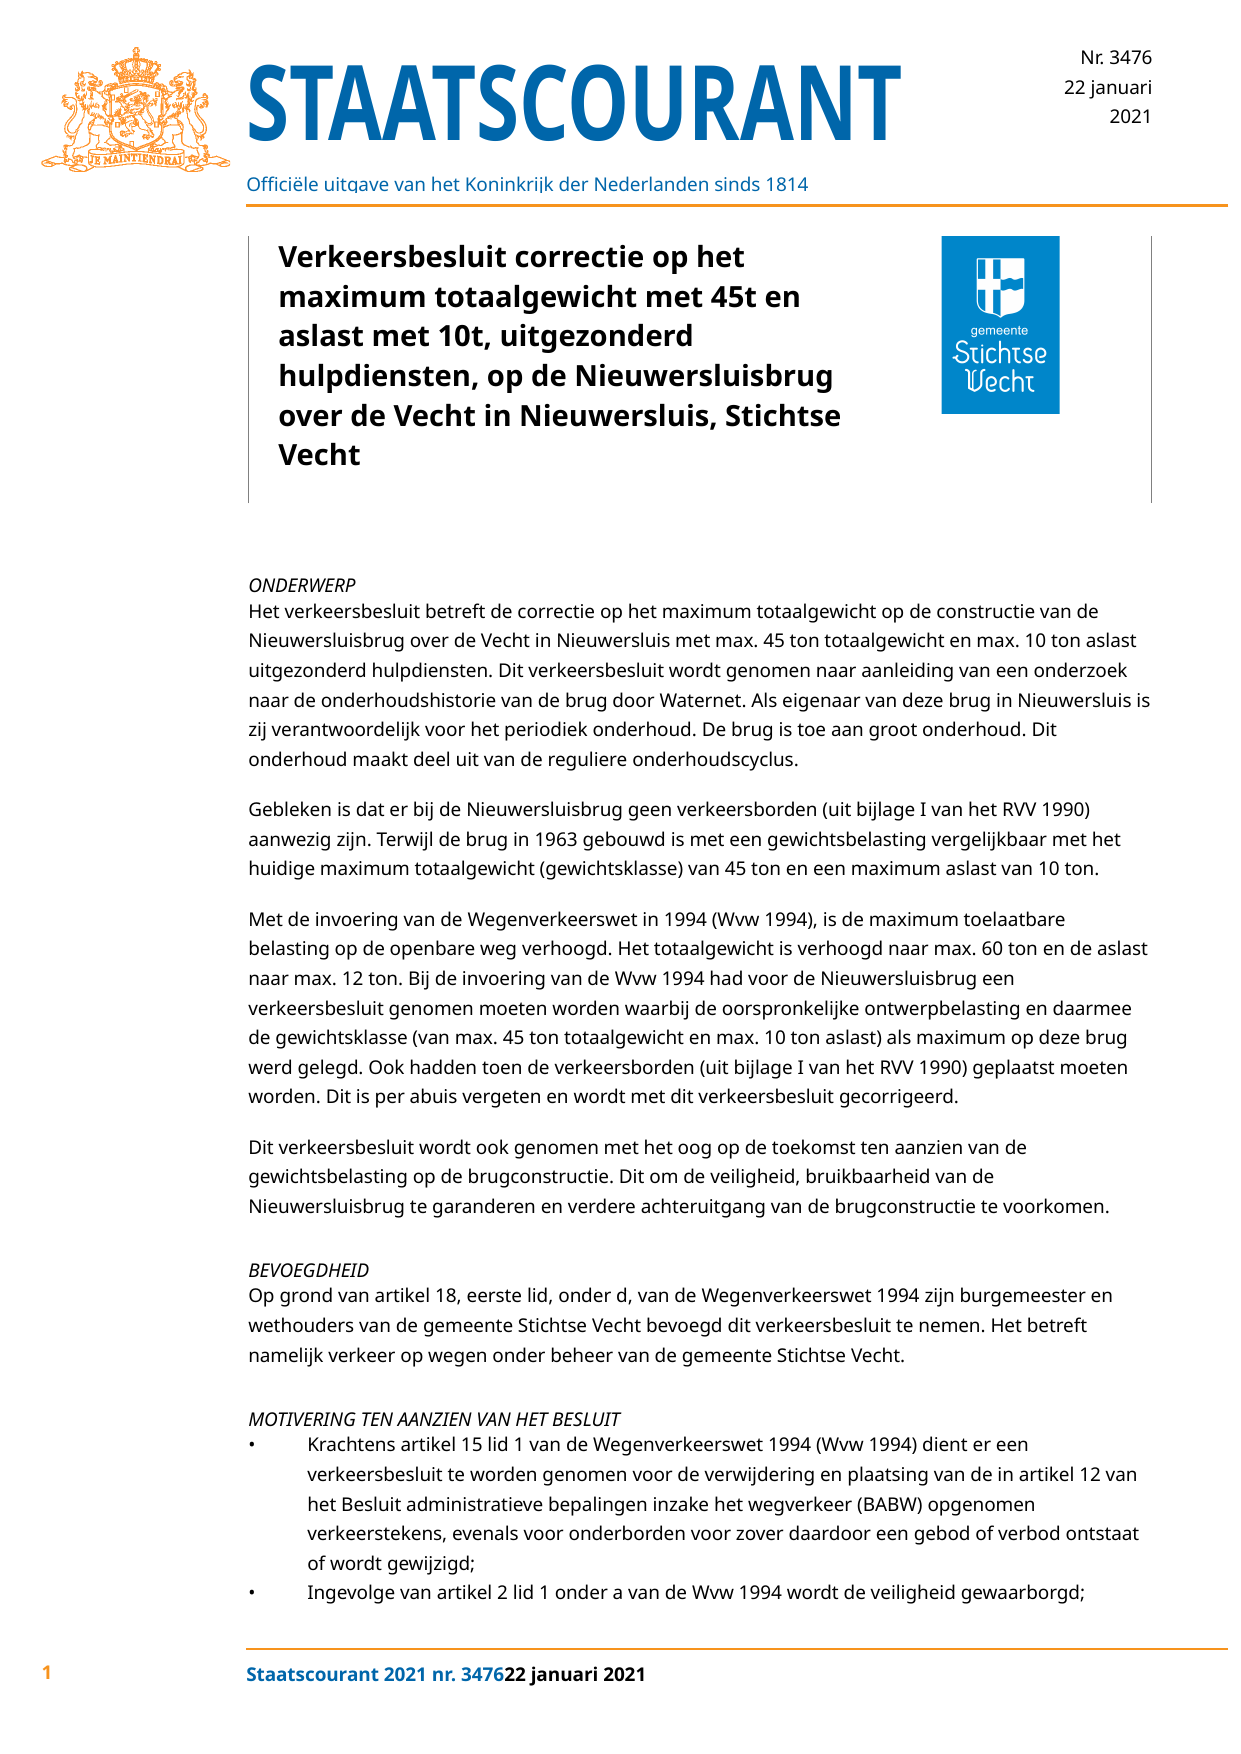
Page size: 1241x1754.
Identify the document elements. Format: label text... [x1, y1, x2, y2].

table_header [1060, 236, 1151, 413]
picture [977, 259, 1000, 313]
list Ingevolge van artikel 2 lid 1 onder a van de Wvw 1994 wordt de veiligheid gewaarborgd; [248, 1579, 1152, 1605]
table_header [850, 236, 941, 413]
picture [1027, 377, 1032, 389]
picture [1000, 289, 1024, 317]
table_header [850, 414, 1151, 503]
text Het verkeersbesluit betreft de correctie op het maximum totaalgewicht op de constructie van de Nieuwersluisbrug over de Vecht in Nieuwersluis met max. 45 ton totaalgewicht en max. 10 ton aslast uitgezonderd hulpdiensten. Dit verkeersbesluit wordt genomen naar aanleiding van een onderzoek naar de onderhoudshistorie van de brug door Waternet. Als eigenaar van deze brug in Nieuwersluis is zij verantwoordelijk voor het periodiek onderhoud. De brug is toe aan groot onderhoud. Dit onderhoud maakt deel uit van de reguliere onderhoudscyclus. [248, 598, 1152, 772]
picture [1013, 370, 1020, 391]
picture [971, 348, 977, 359]
text Dit verkeersbesluit wordt ook genomen met het oog op de toekomst ten aanzien van de gewichtsbelasting op de brugconstructie. Dit om de veiligheid, bruikbaarheid van de Nieuwersluisbrug te garanderen en verdere achteruitgang van de brugconstructie te voorkomen. [248, 1134, 1152, 1219]
text Met de invoering van de Wegenverkeerswet in 1994 (Wvw 1994), is de maximum toelaatbare belasting op de openbare weg verhoogd. Het totaalgewicht is verhoogd naar max. 60 ton en de aslast naar max. 12 ton. Bij de invoering van de Wvw 1994 had voor de Nieuwersluisbrug een verkeersbesluit genomen moeten worden waarbij de oorspronkelijke ontwerpbelasting en daarmee de gewichtsklasse (van max. 45 ton totaalgewicht en max. 10 ton aslast) als maximum op deze brug werd gelegd. Ook hadden toen de verkeersborden (uit bijlage I van het RVV 1990) geplaatst moeten worden. Dit is per abuis vergeten en wordt met dit verkeersbesluit gecorrigeerd. [248, 906, 1152, 1109]
picture [1013, 348, 1019, 359]
text ONDERWERP [248, 572, 1152, 598]
text MOTIVERING TEN AANZIEN VAN HET BESLUIT [248, 1406, 1152, 1432]
picture [1001, 259, 1024, 279]
text Op grond van artikel 18, eerste lid, onder d, van de Wegenverkeerswet 1994 zijn burgemeester en wethouders van de gemeente Stichtse Vecht bevoegd dit verkeersbesluit te nemen. Het betreft namelijk verkeer op wegen onder beheer van de gemeente Stichtse Vecht. [248, 1283, 1152, 1368]
text Gebleken is dat er bij de Nieuwersluisbrug geen verkeersborden (uit bijlage I van het RVV 1990) aanwezig zijn. Terwijl de brug in 1963 gebouwd is met een gewichtsbelasting vergelijkbaar met het huidige maximum totaalgewicht (gewichtsklasse) van 45 ton en een maximum aslast van 10 ton. [248, 796, 1152, 881]
text BEVOEGDHEID [248, 1257, 1152, 1283]
list Krachtens artikel 15 lid 1 van de Wegenverkeerswet 1994 (Wvw 1994) dient er een verkeersbesluit te worden genomen voor de verwijdering en plaatsing van de in artikel 12 van het Besluit administratieve bepalingen inzake het wegverkeer (BABW) opgenomen verkeerstekens, evenals voor onderborden voor zover daardoor een gebod of verbod ontstaat of wordt gewijzigd; [248, 1432, 1152, 1576]
table_header Verkeersbesluit correctie op het maximum totaalgewicht met 45t en aslast met 10t, uitgezonderd hulpdiensten, op de Nieuwersluisbrug over de Vecht in Nieuwersluis, Stichtse Vecht [249, 236, 850, 503]
picture [41, 47, 231, 172]
